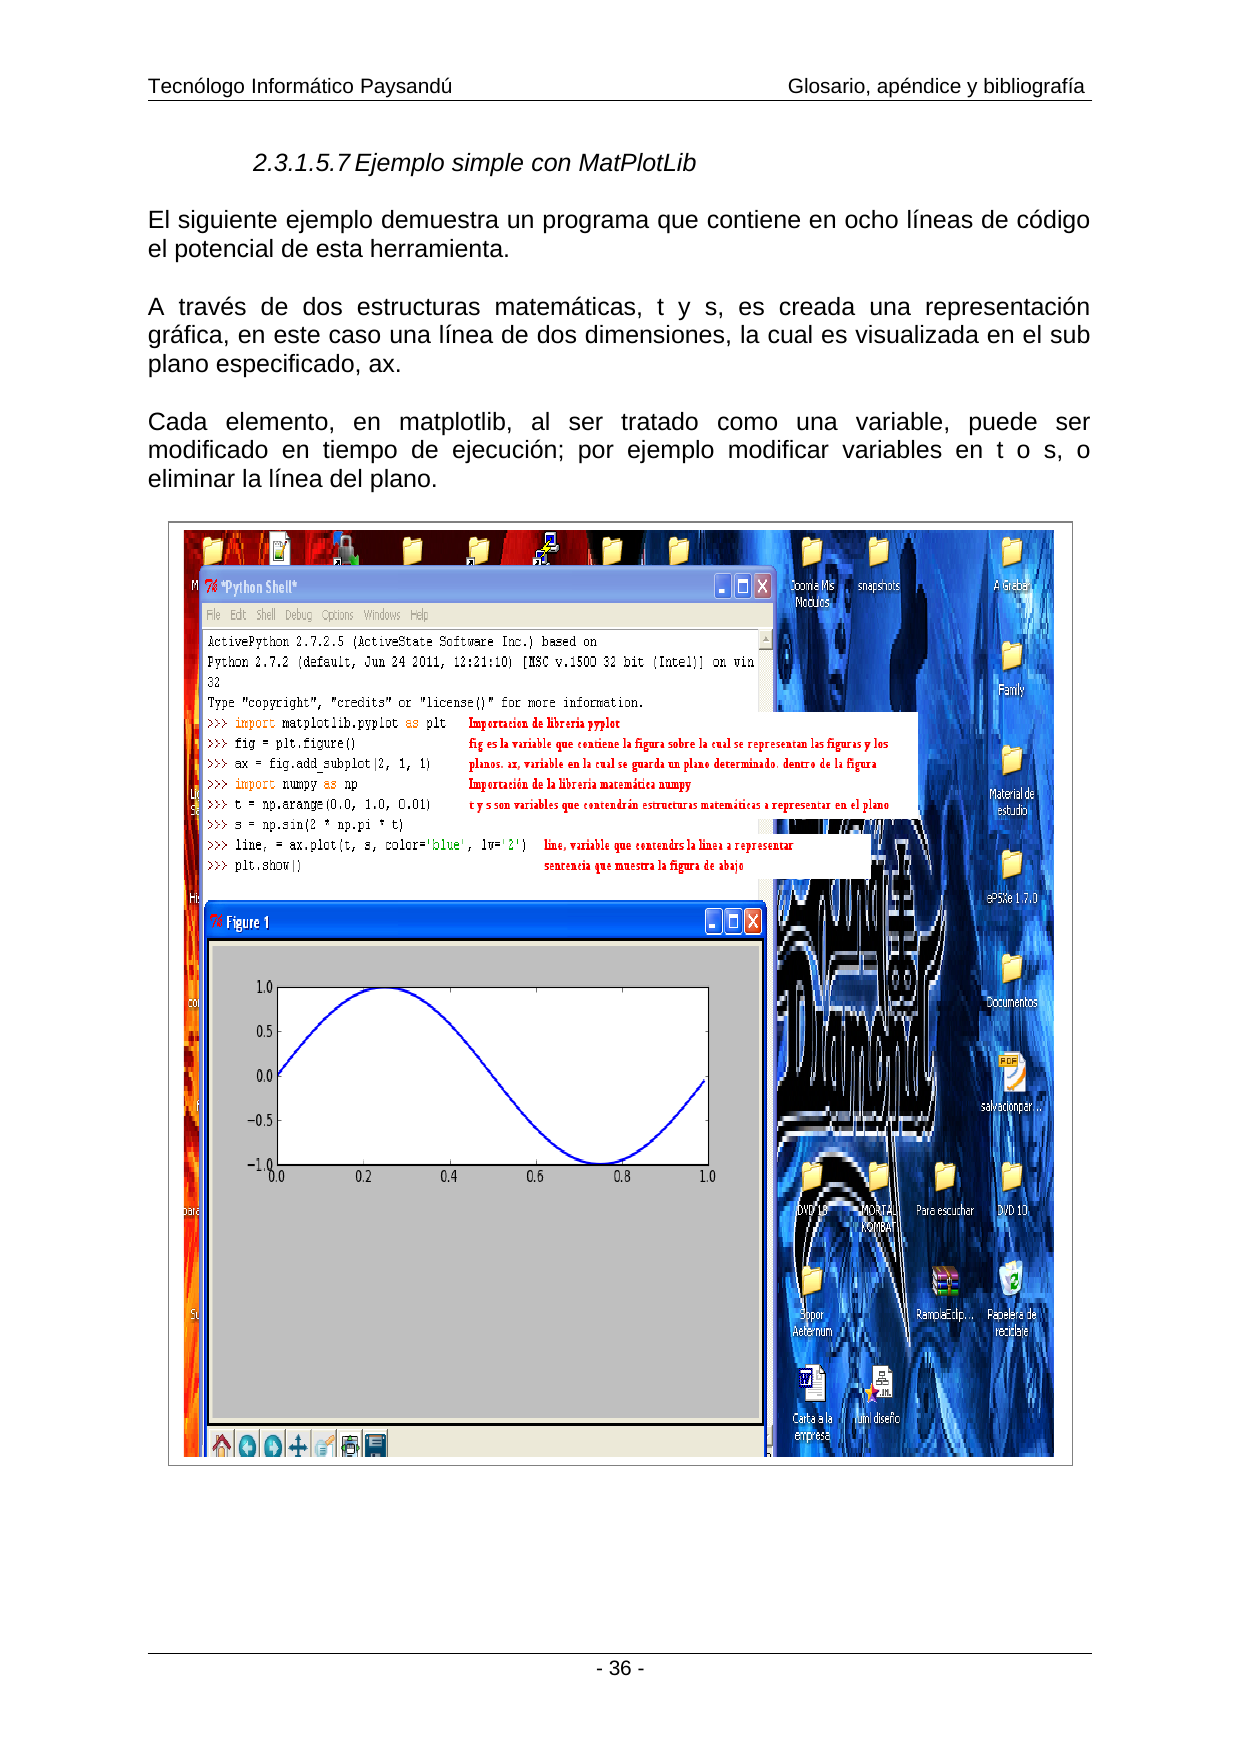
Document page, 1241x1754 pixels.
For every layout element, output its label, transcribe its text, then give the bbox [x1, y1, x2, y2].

picture [371, 1452, 380, 1457]
text El siguiente ejemplo demuestra un programa que contiene en ocho líneas de código el potencial de esta herramienta. [148, 205, 1092, 263]
text Cada elemento, en matplotlib, al ser tratado como una variable, puede ser modificado en tiempo de ejecución; por ejemplo modificar variables en t o s, o eliminar la línea del plano. [148, 406, 1092, 493]
subtitle Ejemplo simple con MatPlotLib [253, 148, 1092, 176]
picture [183, 530, 1057, 1457]
text A través de dos estructuras matemáticas, t y s, es creada una representación gráfica, en este caso una línea de dos dimensiones, la cual es visualizada en el sub plano especificado, ax. [148, 291, 1092, 378]
